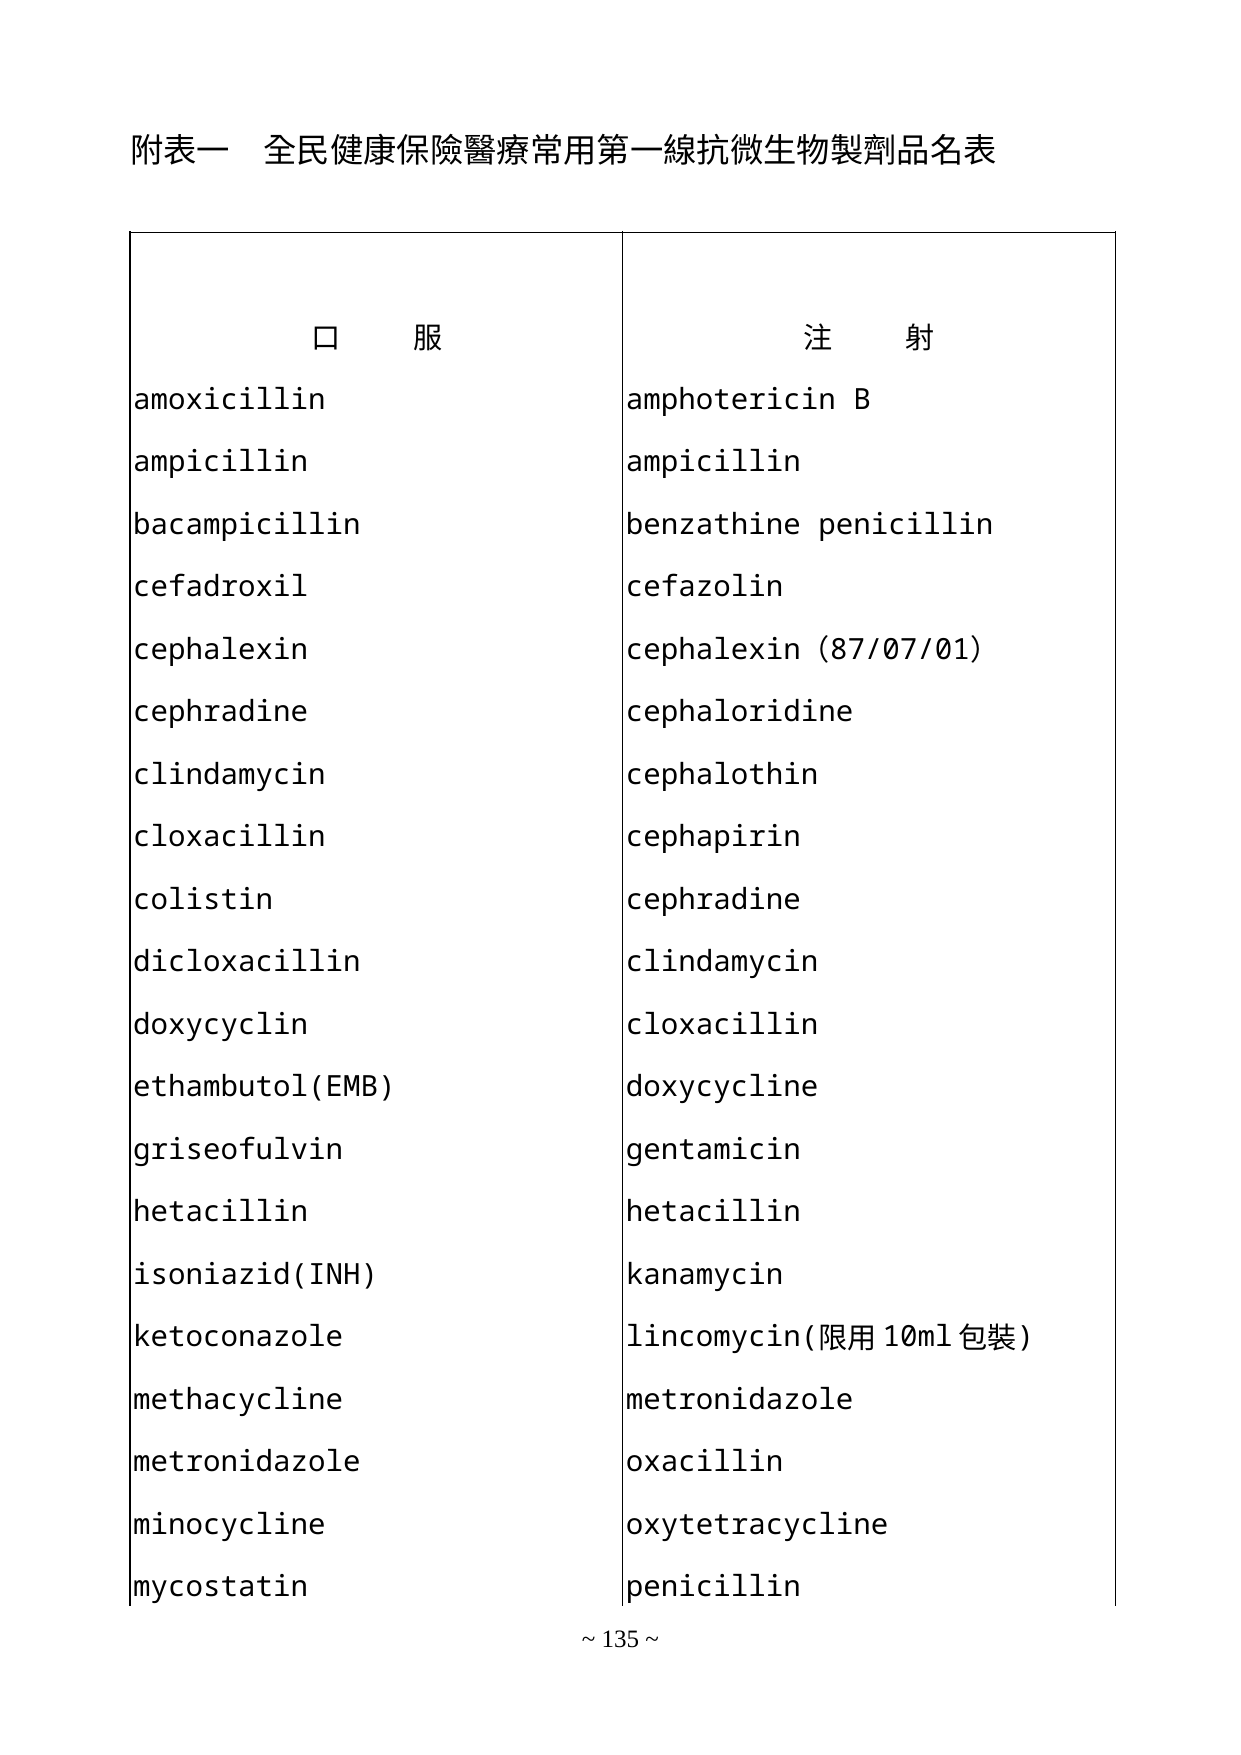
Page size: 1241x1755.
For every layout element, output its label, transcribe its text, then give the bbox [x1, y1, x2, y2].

table_cell dicloxacillin [131, 919, 622, 981]
table_cell doxycyclin [131, 981, 622, 1044]
table_cell mycostatin [131, 1544, 622, 1606]
table_cell methacycline [131, 1356, 622, 1419]
table_header 注 射 [623, 233, 1115, 356]
table_cell hetacillin [623, 1169, 1115, 1231]
table_header 口 服 [131, 233, 622, 356]
table_cell clindamycin [623, 919, 1115, 981]
table_cell cloxacillin [623, 981, 1115, 1044]
table_cell ethambutol(EMB) [131, 1044, 622, 1106]
table_cell minocycline [131, 1481, 622, 1544]
table_cell ampicillin [623, 419, 1115, 481]
table_cell metronidazole [131, 1419, 622, 1481]
text 附表一 全民健康保險醫療常用第一線抗微生物製劑品名表 [130, 106, 1145, 169]
table_cell gentamicin [623, 1106, 1115, 1169]
table_cell griseofulvin [131, 1106, 622, 1169]
table_cell bacampicillin [131, 481, 622, 544]
table_cell cefadroxil [131, 544, 622, 606]
table_cell hetacillin [131, 1169, 622, 1231]
table_cell isoniazid(INH) [131, 1231, 622, 1294]
table_cell cefazolin [623, 544, 1115, 606]
table_cell cephapirin [623, 794, 1115, 856]
table_cell lincomycin(限用10ml包裝) [623, 1294, 1115, 1356]
table_cell cephradine [623, 856, 1115, 919]
table_cell amoxicillin [131, 356, 622, 419]
table_cell doxycycline [623, 1044, 1115, 1106]
table_cell benzathine penicillin [623, 481, 1115, 544]
table_cell cephalexin（87/07/01） [623, 606, 1115, 669]
table_cell ampicillin [131, 419, 622, 481]
table_cell cloxacillin [131, 794, 622, 856]
table_cell colistin [131, 856, 622, 919]
table_cell cephaloridine [623, 669, 1115, 731]
table_cell oxytetracycline [623, 1481, 1115, 1544]
table_cell cephalexin [131, 606, 622, 669]
table_cell cephradine [131, 669, 622, 731]
table_cell kanamycin [623, 1231, 1115, 1294]
table_cell oxacillin [623, 1419, 1115, 1481]
table_cell metronidazole [623, 1356, 1115, 1419]
table_cell cephalothin [623, 731, 1115, 794]
table_cell amphotericin B [623, 356, 1115, 419]
table_cell clindamycin [131, 731, 622, 794]
table_cell ketoconazole [131, 1294, 622, 1356]
table_cell penicillin [623, 1544, 1115, 1606]
